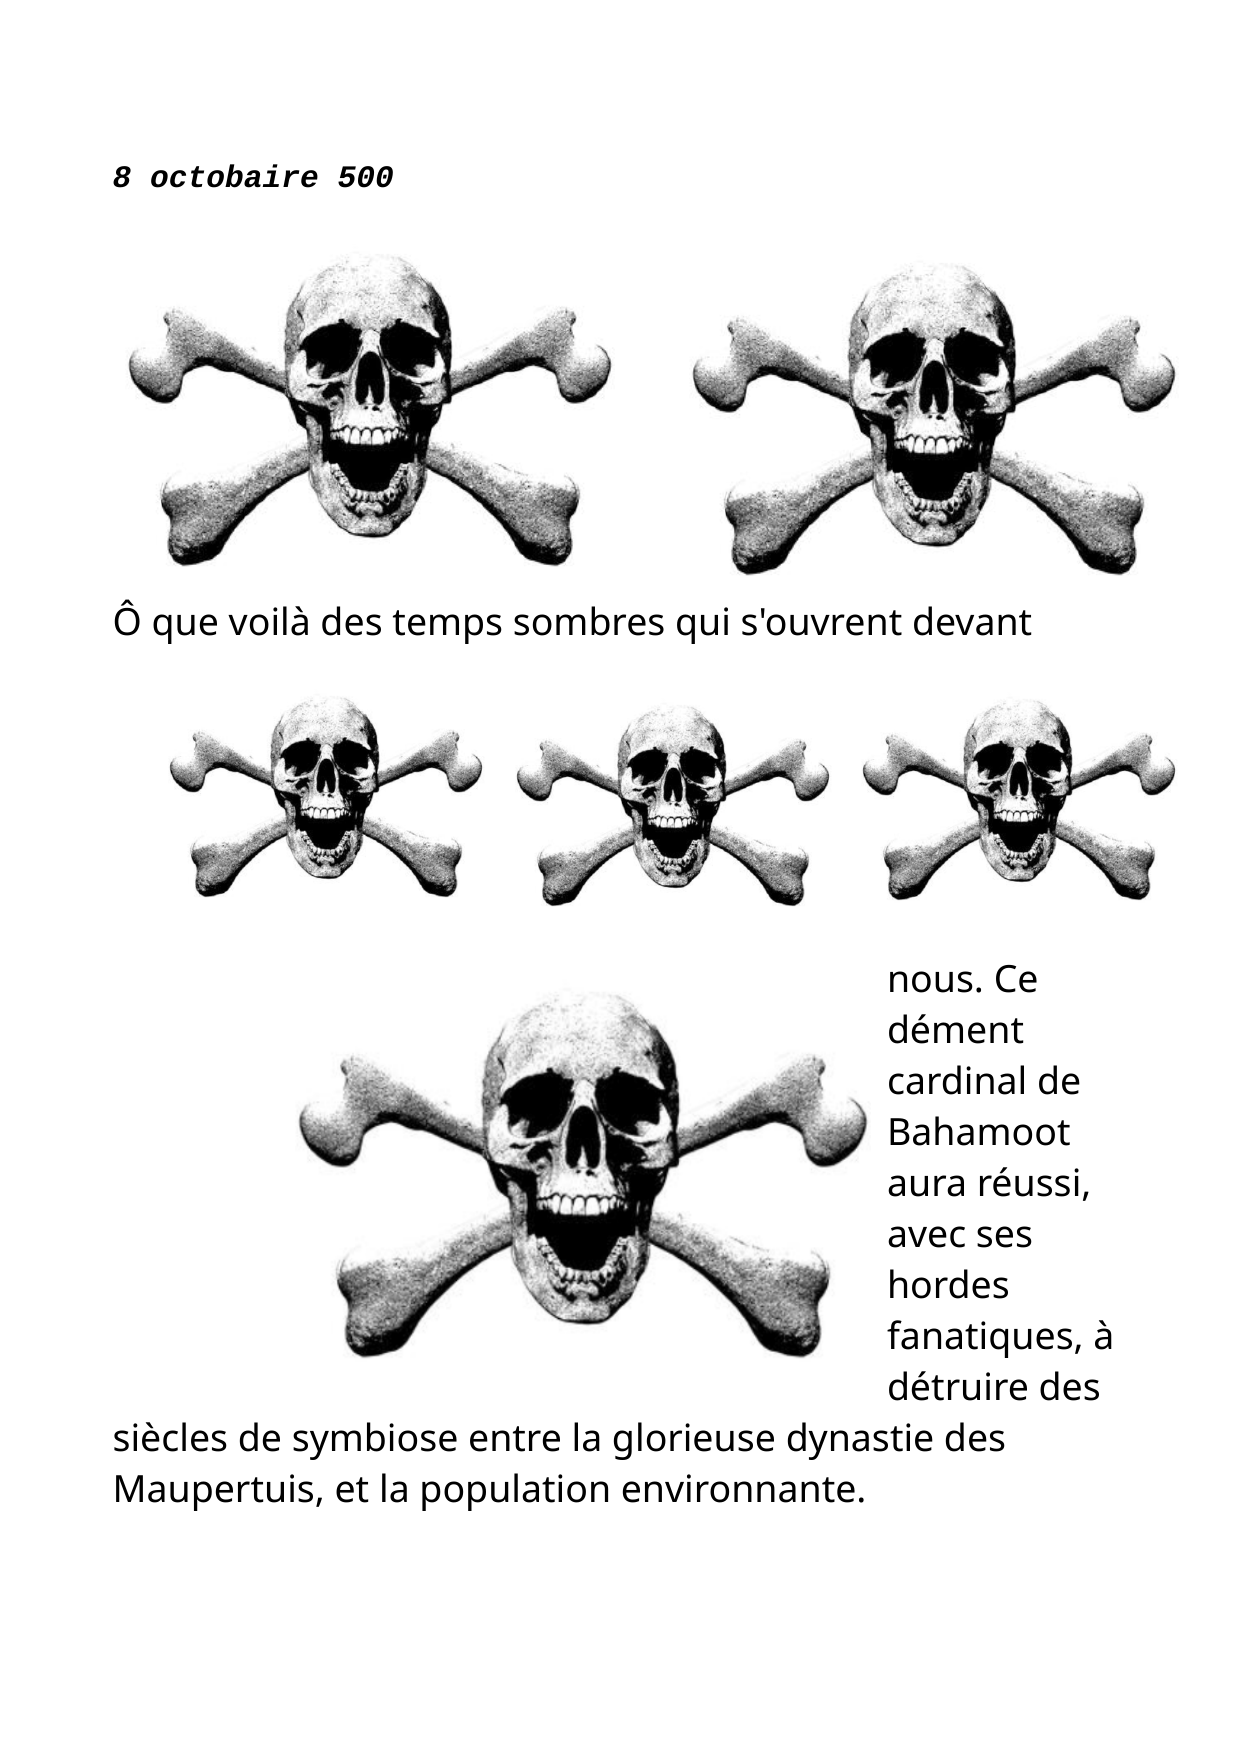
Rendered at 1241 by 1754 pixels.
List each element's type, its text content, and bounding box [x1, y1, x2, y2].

picture [278, 945, 887, 1376]
text Ô que voilà des temps sombres qui s'ouvrent devant nous. Ce dément cardinal de Bahamoot aura réussi, avec ses hordes fanatiques, à détruire des siècles de symbiose entre la glorieuse dynastie des Maupertuis, et la population environnante. [112, 202, 1128, 1514]
picture [852, 673, 1186, 910]
picture [674, 223, 1192, 590]
picture [505, 679, 840, 916]
picture [158, 670, 493, 907]
picture [110, 214, 628, 581]
text 8 octobaire 500 [112, 161, 1128, 197]
